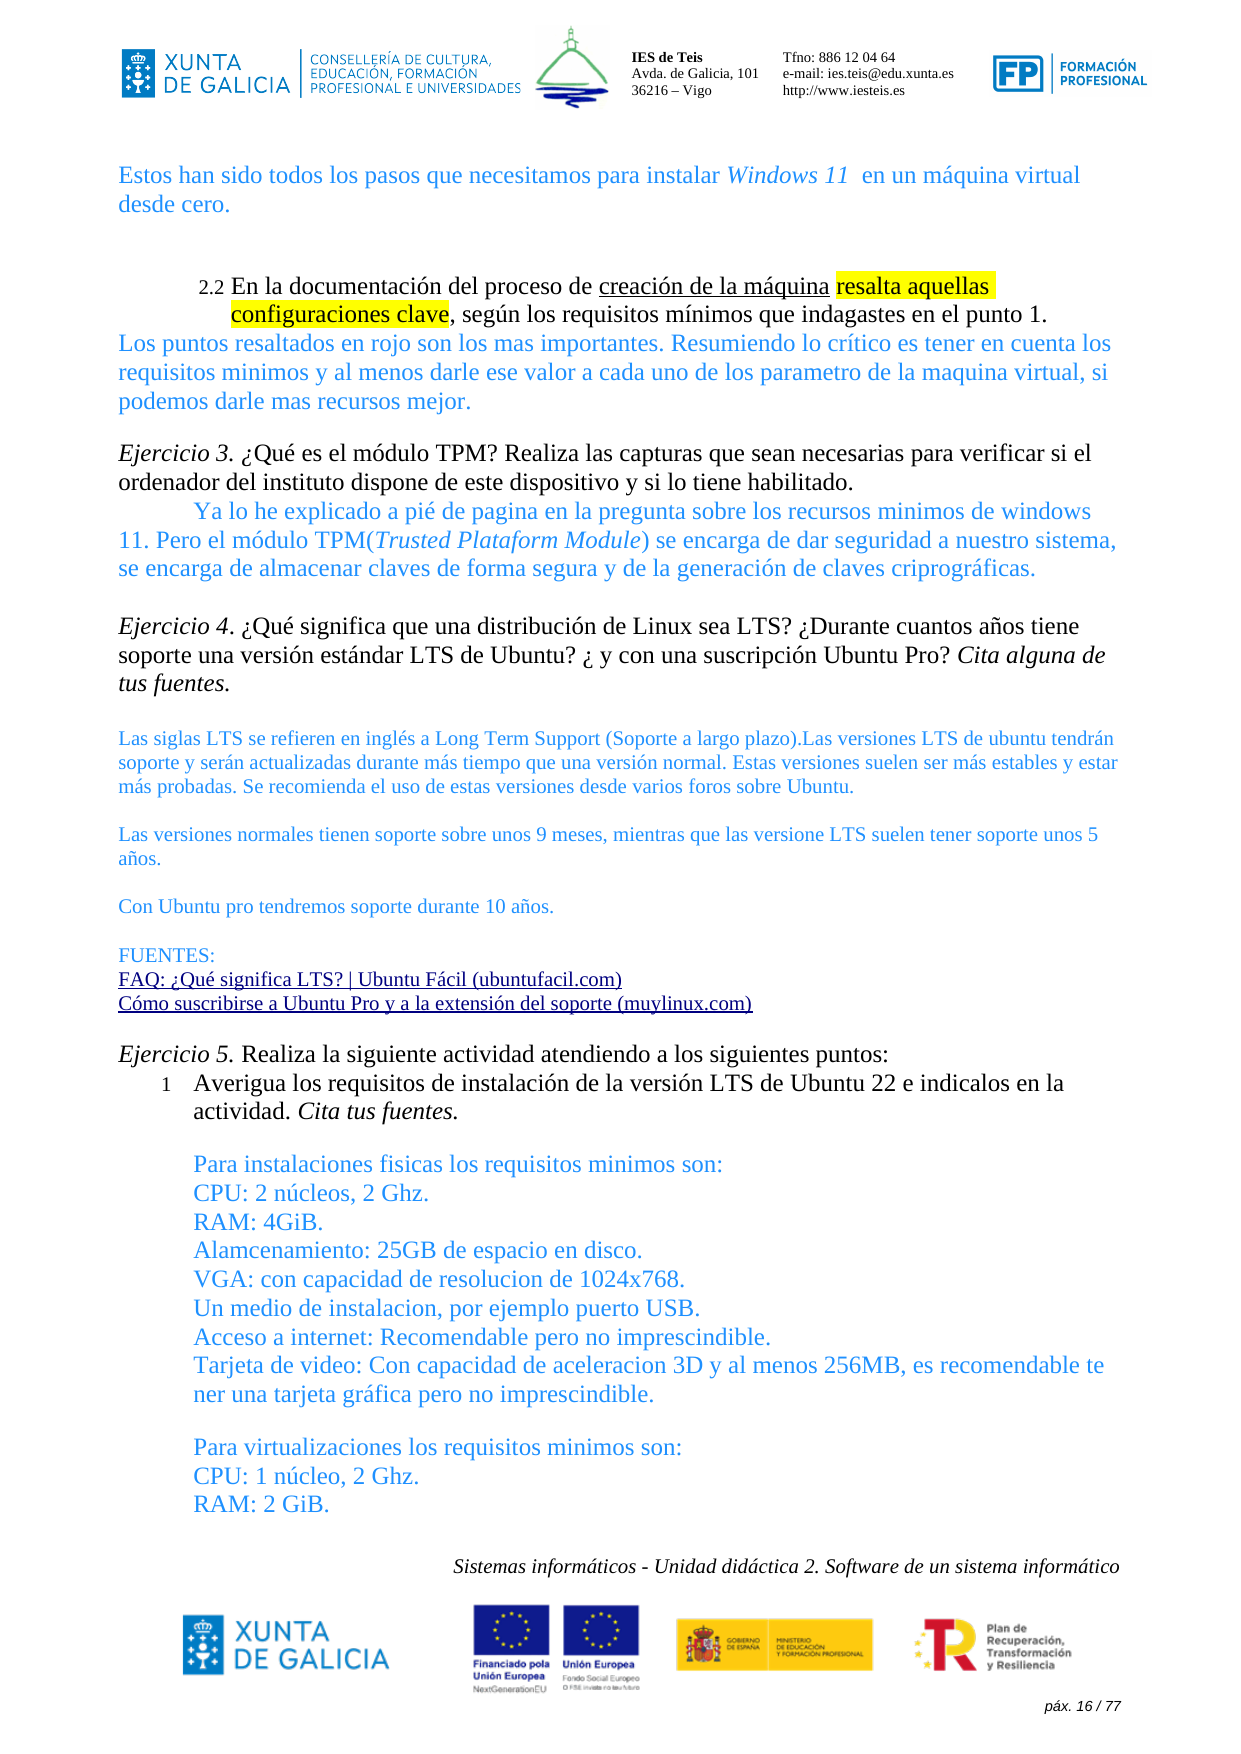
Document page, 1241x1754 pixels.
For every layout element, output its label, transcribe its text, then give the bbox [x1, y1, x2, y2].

list Averigua los requisitos de instalación de la versión LTS de Ubuntu 22 e indicalos en la actividad. Cita tus fuentes. [156, 1068, 1122, 1125]
text Con Ubuntu pro tendremos soporte durante 10 años. [118, 894, 1122, 918]
text CPU: 2 núcleos, 2 Ghz. [118, 1178, 1122, 1207]
text Alamcenamiento: 25GB de espacio en disco. [118, 1235, 1122, 1264]
text Las versiones normales tienen soporte sobre unos 9 meses, mientras que las versione LTS suelen tener soporte unos 5 años. [118, 822, 1122, 870]
text CPU: 1 núcleo, 2 Ghz. [118, 1461, 1122, 1489]
text VGA: con capacidad de resolucion de 1024x768. [118, 1264, 1122, 1293]
picture [534, 25, 611, 110]
text Ejercicio 4. ¿Qué significa que una distribución de Linux sea LTS? ¿Durante cuantos años tiene soporte una versión estándar LTS de Ubuntu? ¿ y con una suscripción Ubuntu Pro? Cita alguna de tus fuentes. [118, 611, 1122, 697]
text Para virtualizaciones los requisitos minimos son: [118, 1432, 1122, 1461]
text RAM: 4GiB. [118, 1207, 1122, 1235]
text Las siglas LTS se refieren en inglés a Long Term Support (Soporte a largo plazo).Las versiones LTS de ubuntu tendrán soporte y serán actualizadas durante más tiempo que una versión normal. Estas versiones suelen ser más estables y estar más probadas. Se recomienda el uso de estas versiones desde varios foros sobre Ubuntu. [118, 726, 1122, 798]
picture [121, 49, 521, 98]
picture [182, 1593, 1085, 1700]
text RAM: 2 GiB. [118, 1489, 1122, 1518]
text Estos han sido todos los pasos que necesitamos para instalar Windows 11 en un máquina virtual desde cero. [118, 160, 1122, 218]
text Un medio de instalacion, por ejemplo puerto USB. [118, 1293, 1122, 1322]
list En la documentación del proceso de creación de la máquina resalta aquellas configuraciones clave, según los requisitos mínimos que indagastes en el punto 1. [193, 271, 1122, 328]
text Ejercicio 5. Realiza la siguiente actividad atendiendo a los siguientes puntos: [118, 1039, 1122, 1068]
picture [989, 50, 1153, 97]
text Ejercicio 3. ¿Qué es el módulo TPM? Realiza las capturas que sean necesarias para verificar si el ordenador del instituto dispone de este dispositivo y si lo tiene habilitado. [118, 438, 1122, 496]
text Cómo suscribirse a Ubuntu Pro y a la extensión del soporte (muylinux.com) [118, 991, 1122, 1015]
text Acceso a internet: Recomendable pero no imprescindible. [118, 1322, 1122, 1350]
text Los puntos resaltados en rojo son los mas importantes. Resumiendo lo crítico es tener en cuenta los requisitos minimos y al menos darle ese valor a cada uno de los parametro de la maquina virtual, si podemos darle mas recursos mejor. [118, 328, 1122, 414]
text Ya lo he explicado a pié de pagina en la pregunta sobre los recursos minimos de windows 11. Pero el módulo TPM(Trusted Plataform Module) se encarga de dar seguridad a nuestro sistema, se encarga de almacenar claves de forma segura y de la generación de claves criprográficas. [118, 496, 1122, 582]
text FAQ: ¿Qué significa LTS? | Ubuntu Fácil (ubuntufacil.com) [118, 967, 1122, 991]
text Para instalaciones fisicas los requisitos minimos son: [118, 1149, 1122, 1178]
text Tarjeta de video: Con capacidad de aceleracion 3D y al menos 256MB, es recomendable te ner una tarjeta gráfica pero no imprescindible. [118, 1350, 1122, 1408]
text FUENTES: [118, 943, 1122, 967]
